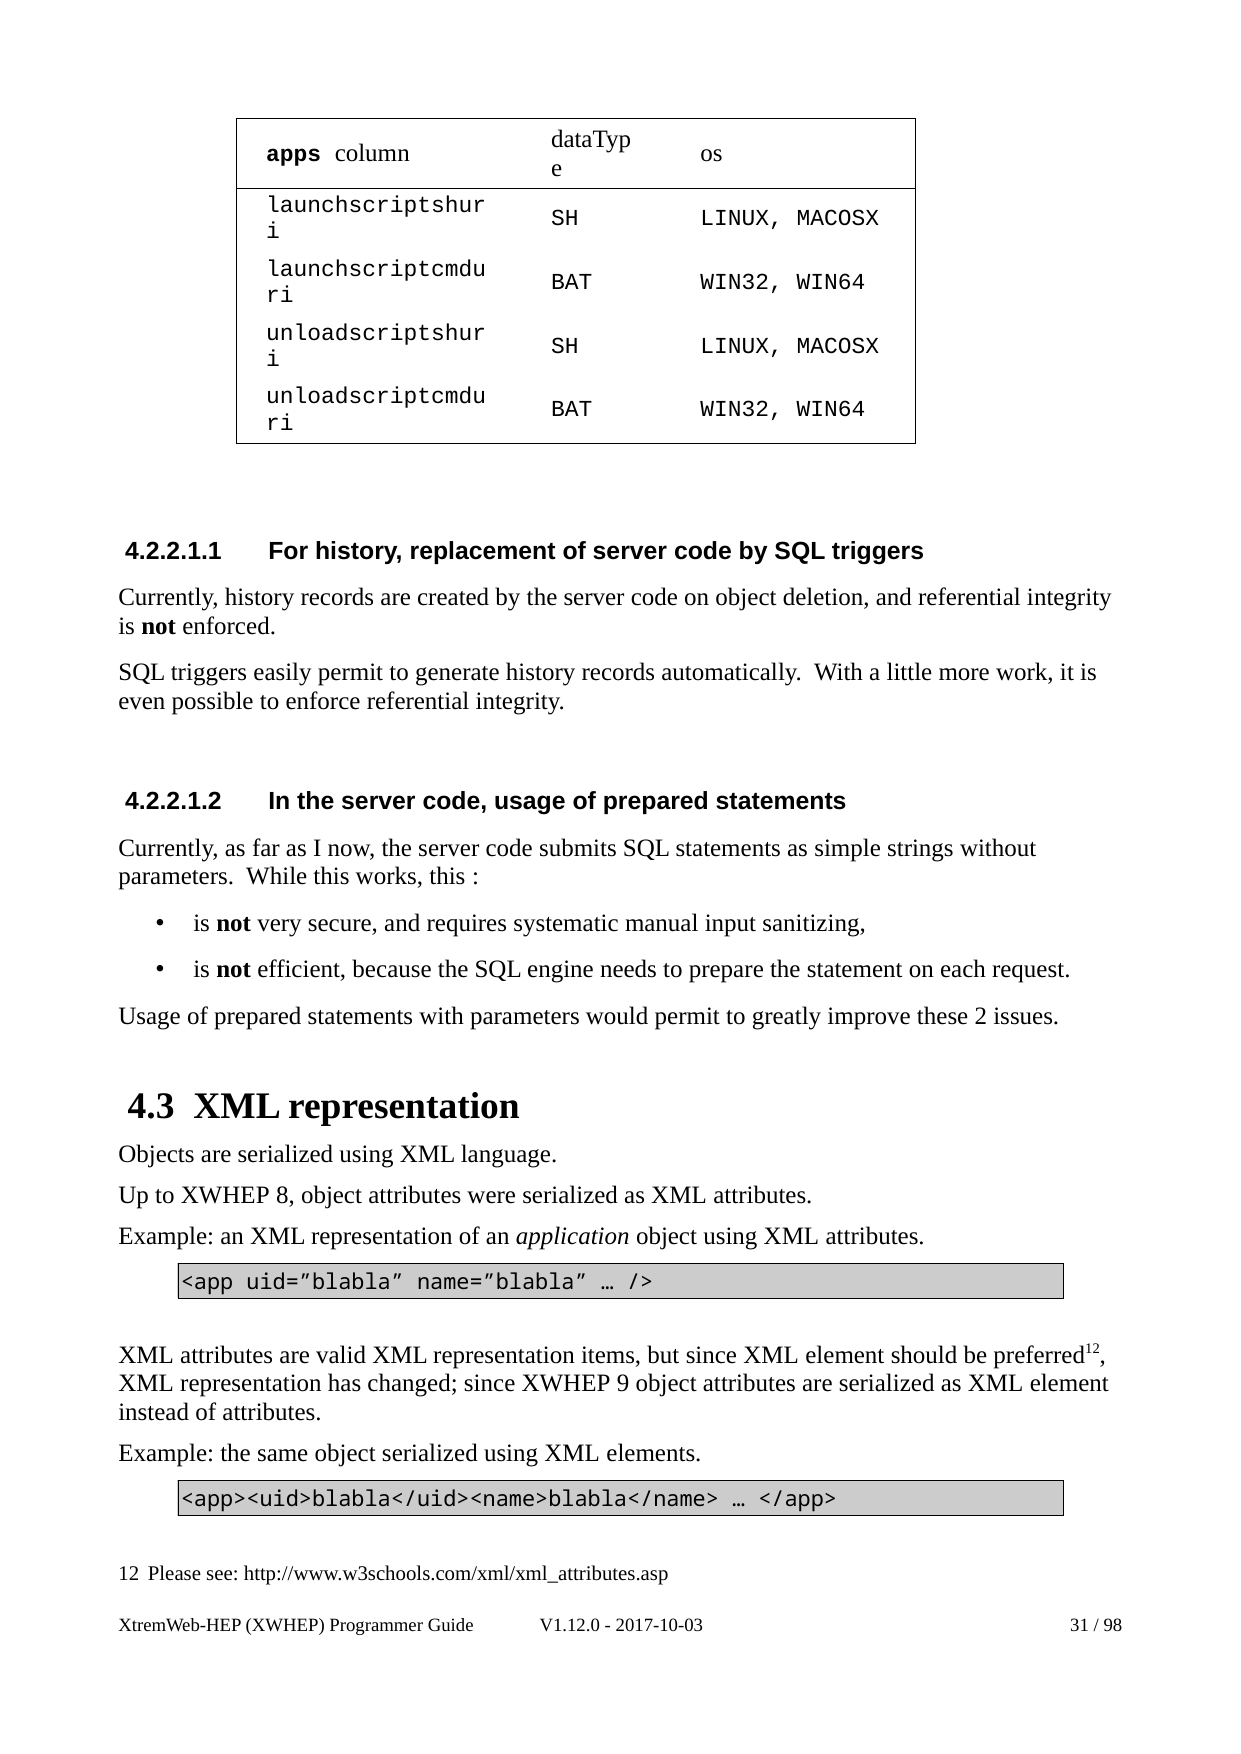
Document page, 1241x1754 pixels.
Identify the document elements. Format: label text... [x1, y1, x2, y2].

table_cell SH [521, 189, 671, 251]
subtitle XML representation [118, 1083, 1122, 1126]
table_cell LINUX, MACOSX [671, 189, 915, 251]
table_cell launchscriptshuri [237, 189, 521, 251]
text Example: an XML representation of an application object using XML attributes. [118, 1221, 1122, 1250]
table_cell BAT [521, 379, 671, 443]
text SQL triggers easily permit to generate history records automatically. With a little more work, it is even possible to enforce referential integrity. [118, 657, 1122, 715]
table_cell SH [521, 315, 671, 379]
table_cell BAT [521, 251, 671, 315]
text <app uid=”blabla” name=”blabla” … /> [179, 1264, 1063, 1298]
text Example: the same object serialized using XML elements. [118, 1438, 1122, 1467]
text Please see: http://www.w3schools.com/xml/xml_attributes.asp [118, 1561, 1122, 1585]
table_cell unloadscriptshuri [237, 315, 521, 379]
table_header dataType [521, 119, 671, 188]
text Currently, history records are created by the server code on object deletion, and referential integrity is not enforced. [118, 582, 1122, 640]
text XML attributes are valid XML representation items, but since XML element should be preferred, XML representation has changed; since XWHEP 9 object attributes are serialized as XML element instead of attributes. [118, 1340, 1122, 1426]
table_cell launchscriptcmduri [237, 251, 521, 315]
table_cell WIN32, WIN64 [671, 379, 915, 443]
table_cell LINUX, MACOSX [671, 315, 915, 379]
subtitle For history, replacement of server code by SQL triggers [118, 536, 1122, 564]
table_header apps column [237, 119, 521, 188]
list is not efficient, because the SQL engine needs to prepare the statement on each request. [156, 954, 1122, 983]
list is not very secure, and requires systematic manual input sanitizing, [156, 908, 1122, 937]
table_header os [671, 119, 915, 188]
text Usage of prepared statements with parameters would permit to greatly improve these 2 issues. [118, 1001, 1122, 1029]
text Up to XWHEP 8, object attributes were serialized as XML attributes. [118, 1180, 1122, 1209]
table_cell unloadscriptcmduri [237, 379, 521, 443]
text <app><uid>blabla</uid><name>blabla</name> … </app> [179, 1481, 1063, 1515]
text Objects are serialized using XML language. [118, 1139, 1122, 1168]
subtitle In the server code, usage of prepared statements [118, 786, 1122, 815]
text Currently, as far as I now, the server code submits SQL statements as simple strings without parameters. While this works, this : [118, 833, 1122, 890]
table_cell WIN32, WIN64 [671, 251, 915, 315]
